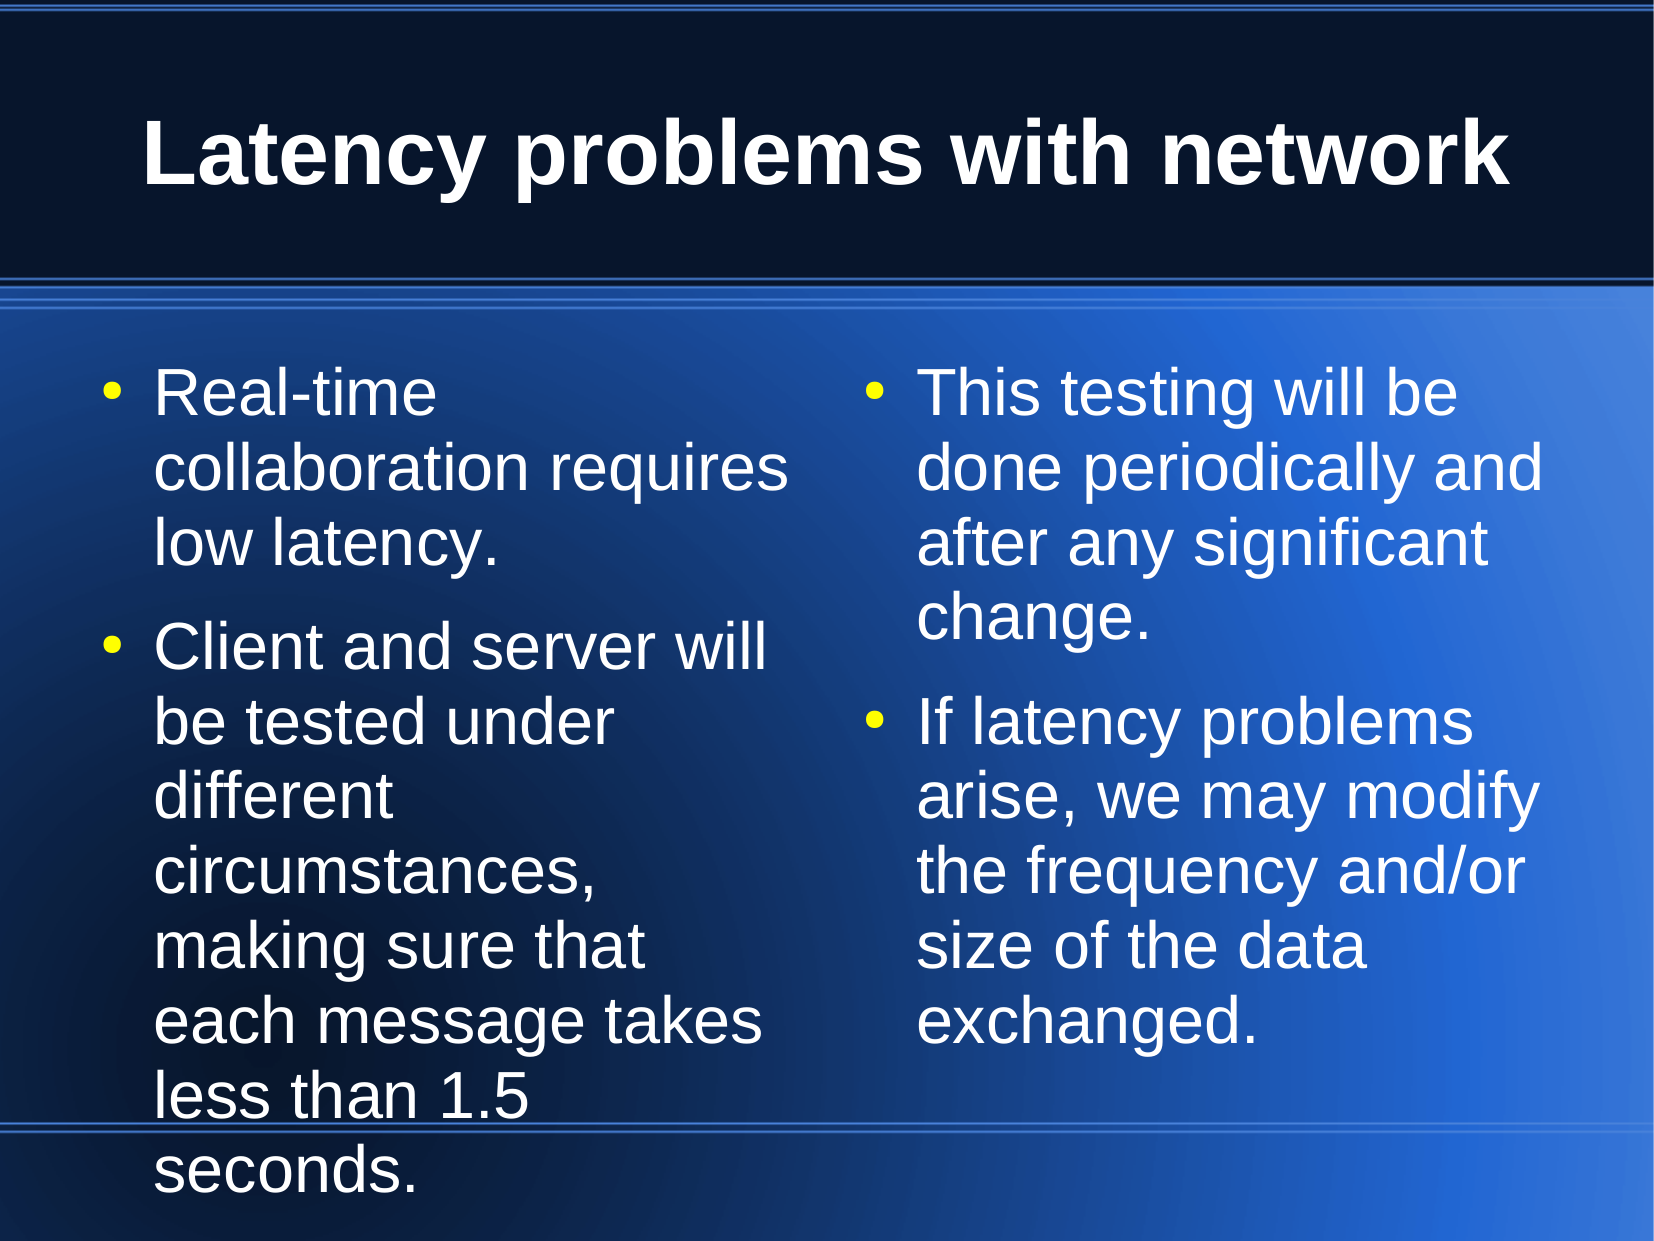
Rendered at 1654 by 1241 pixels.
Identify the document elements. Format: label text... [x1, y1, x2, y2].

picture [0, 0, 1654, 1241]
list This testing will be done periodically and after any significant change. If latency problems arise, we may modify the frequency and/or size of the data exchanged. [845, 355, 1572, 1075]
title Latency problems with network [82, 49, 1571, 257]
list Real-time collaboration requires low latency. Client and server will be tested under different circumstances, making sure that each message takes less than 1.5 seconds. [82, 355, 809, 1075]
